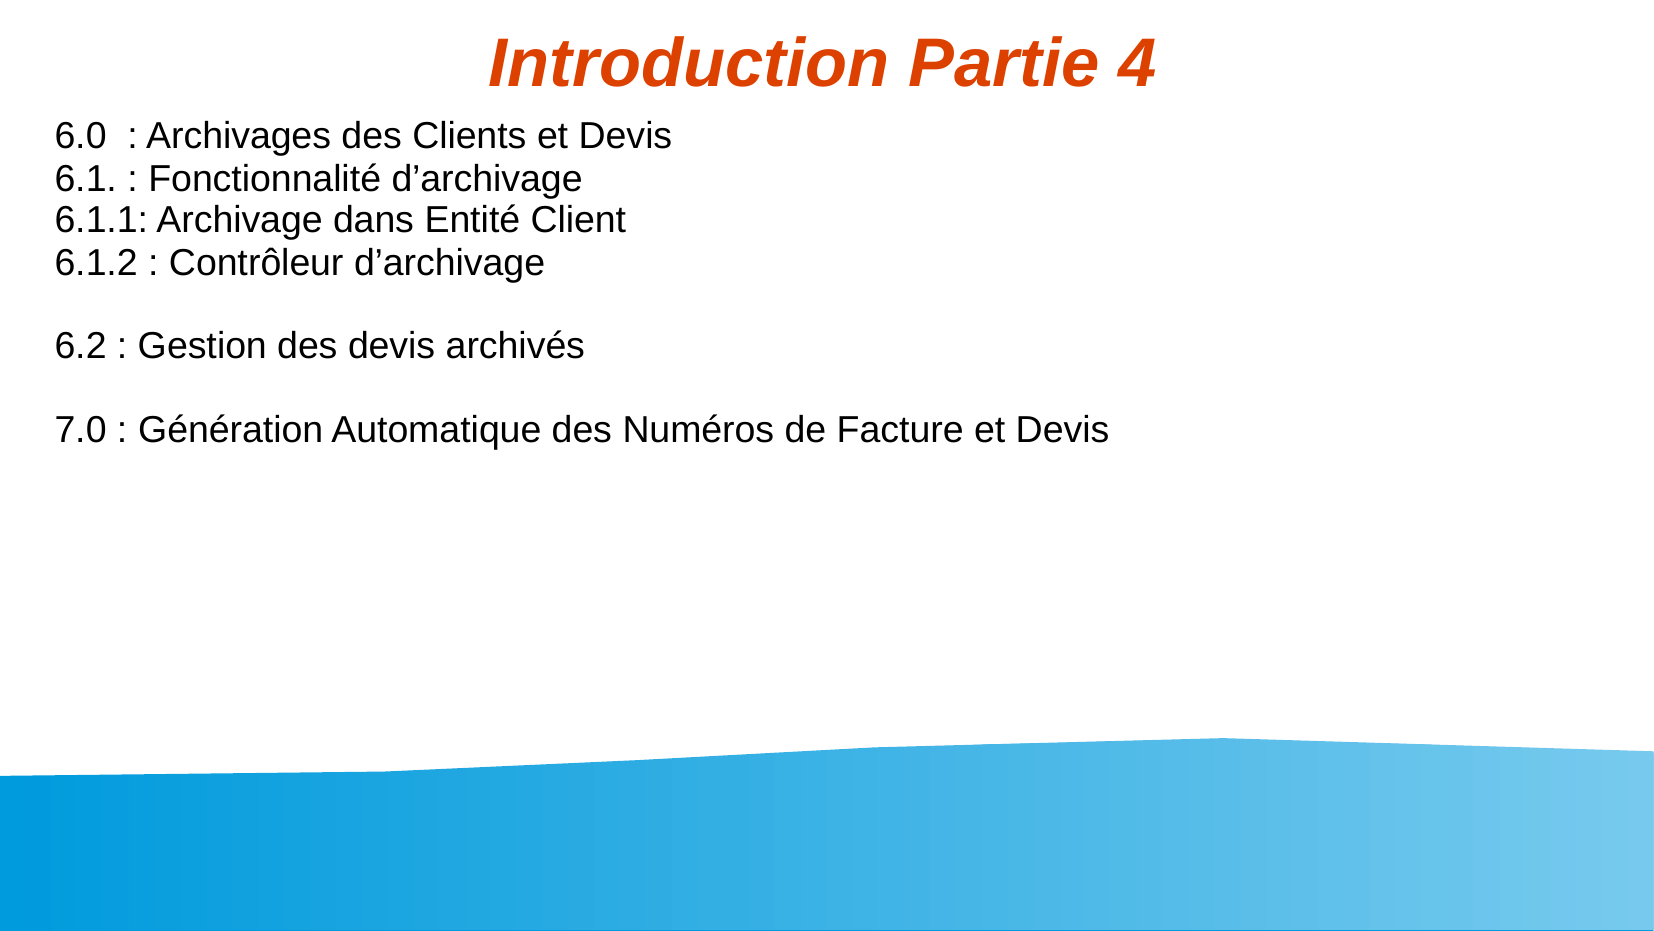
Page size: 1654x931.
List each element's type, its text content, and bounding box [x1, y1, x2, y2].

title Introduction Partie 4 [94, 0, 1571, 152]
text_box 6.0 : Archivages des Clients et Devis 6.1. : Fonctionnalité d’archivage 6.1.1: Archivage dans Entité Client 6.1.2 : Contrôleur d’archivage 6.2 : Gestion des devis archivés 7.0 : Génération Automatique des Numéros de Facture et Devis [39, 107, 1125, 795]
